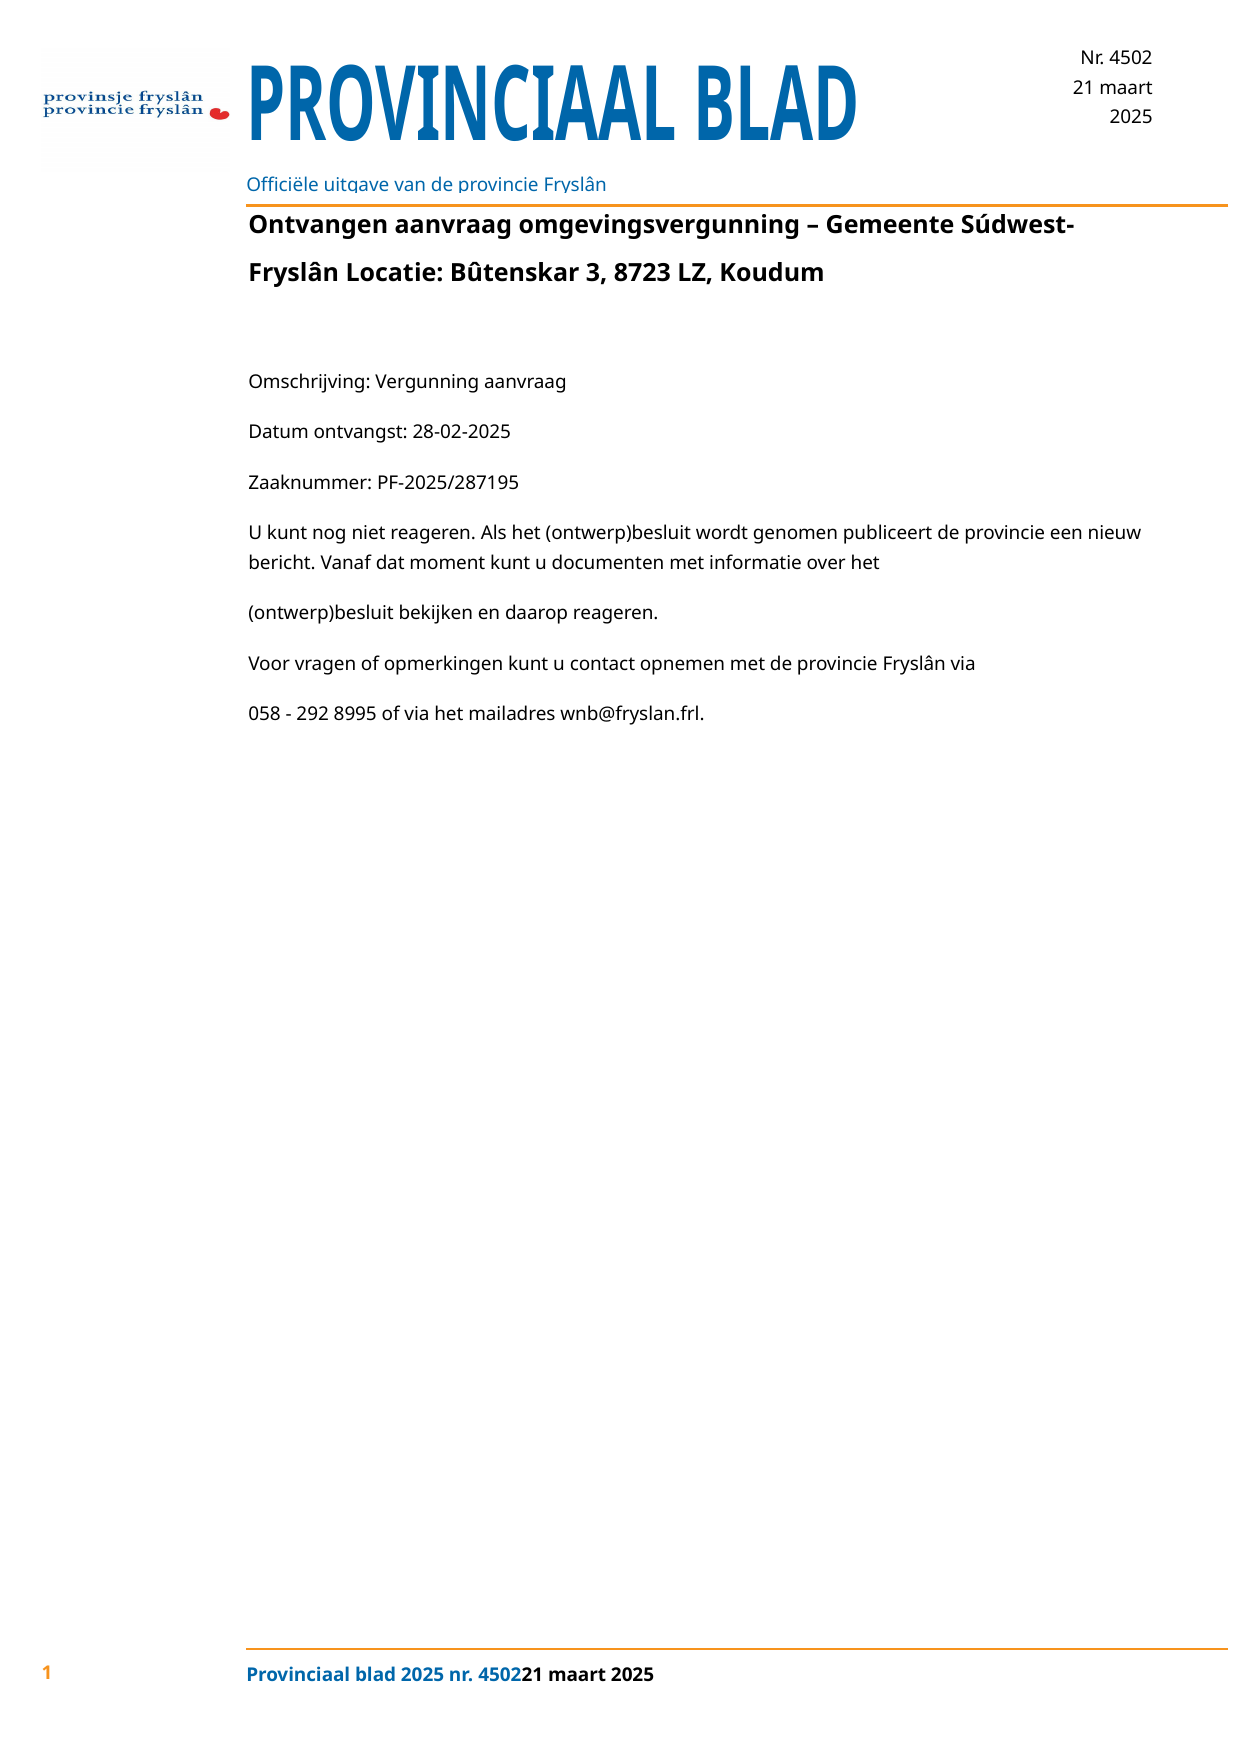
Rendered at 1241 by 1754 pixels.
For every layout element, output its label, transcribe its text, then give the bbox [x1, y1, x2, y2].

picture [41, 47, 231, 172]
text 058 - 292 8995 of via het mailadres wnb@fryslan.frl. [248, 700, 1152, 726]
text U kunt nog niet reageren. Als het (ontwerp)besluit wordt genomen publiceert de provincie een nieuw bericht. Vanaf dat moment kunt u documenten met informatie over het [248, 519, 1152, 575]
text Ontvangen aanvraag omgevingsvergunning – Gemeente Súdwest-Fryslân Locatie: Bûtenskar 3, 8723 LZ, Koudum [248, 207, 1152, 288]
text Zaaknummer: PF-2025/287195 [248, 469, 1152, 495]
text Datum ontvangst: 28-02-2025 [248, 419, 1152, 444]
text (ontwerp)besluit bekijken en daarop reageren. [248, 599, 1152, 625]
text Omschrijving: Vergunning aanvraag [248, 368, 1152, 394]
text Voor vragen of opmerkingen kunt u contact opnemen met de provincie Fryslân via [248, 650, 1152, 676]
